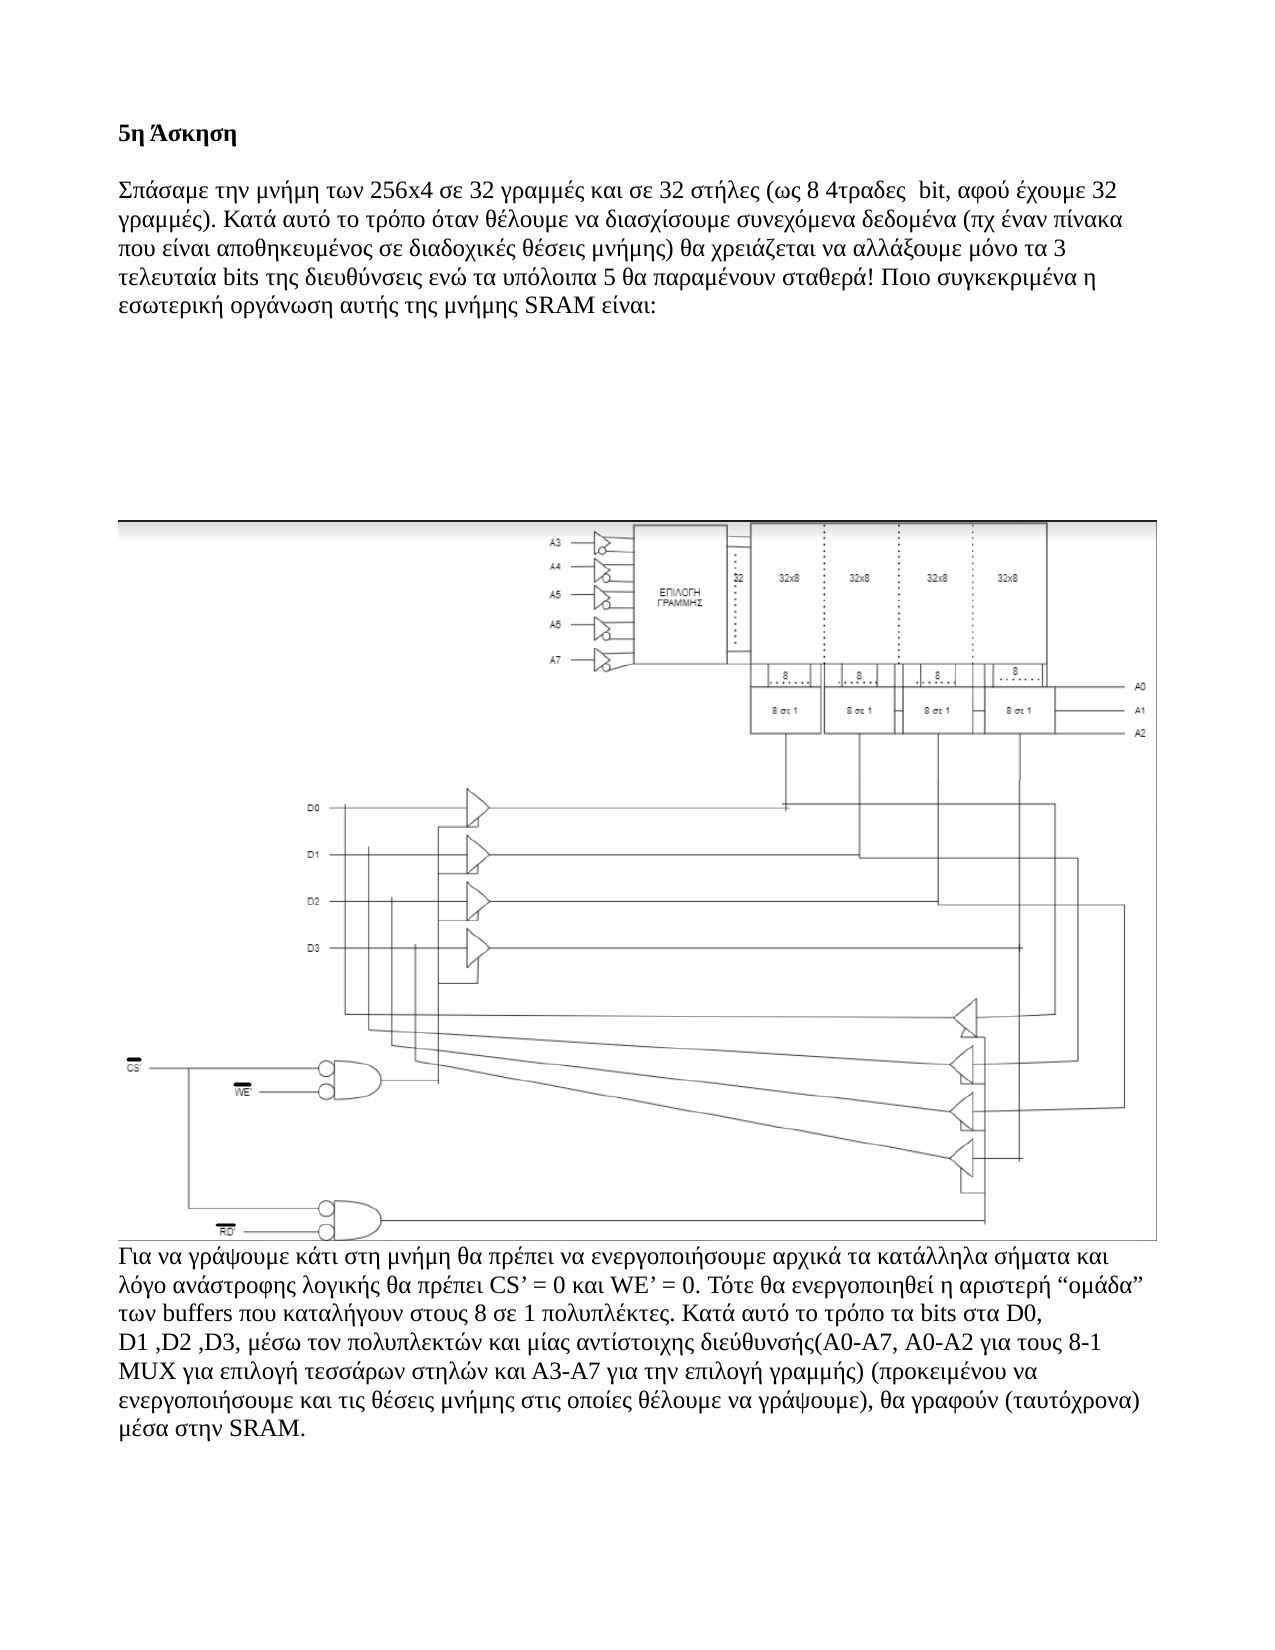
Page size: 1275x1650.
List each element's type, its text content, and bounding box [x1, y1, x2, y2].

text 5η Άσκηση [118, 118, 1157, 147]
text Σπάσαμε την μνήμη των 256x4 σε 32 γραμμές και σε 32 στήλες (ως 8 4τραδες bit, αφού έχουμε 32 γραμμές). Κατά αυτό το τρόπο όταν θέλουμε να διασχίσουμε συνεχόμενα δεδομένα (πχ έναν πίνακα που είναι αποθηκευμένος σε διαδοχικές θέσεις μνήμης) θα χρειάζεται να αλλάξουμε μόνο τα 3 τελευταία bits της διευθύνσεις ενώ τα υπόλοιπα 5 θα παραμένουν σταθερά! Ποιο συγκεκριμένα η εσωτερική οργάνωση αυτής της μνήμης SRAM είναι: [118, 176, 1157, 319]
picture [118, 520, 1157, 1241]
text Για να γράψουμε κάτι στη μνήμη θα πρέπει να ενεργοποιήσουμε αρχικά τα κατάλληλα σήματα και λόγο ανάστροφης λογικής θα πρέπει CS’ = 0 και WE’ = 0. Τότε θα ενεργοποιηθεί η αριστερή “ομάδα” των buffers που καταλήγουν στους 8 σε 1 πολυπλέκτες. Κατά αυτό το τρόπο τα bits στα D0, D1 ,D2 ,D3, μέσω τον πολυπλεκτών και μίας αντίστοιχης διεύθυνσής(A0-A7, Α0-Α2 για τους 8-1 MUX για επιλογή τεσσάρων στηλών και Α3-Α7 για την επιλογή γραμμής) (προκειμένου να ενεργοποιήσουμε και τις θέσεις μνήμης στις οποίες θέλουμε να γράψουμε), θα γραφούν (ταυτόχρονα) μέσα στην SRAM. [118, 1241, 1157, 1442]
